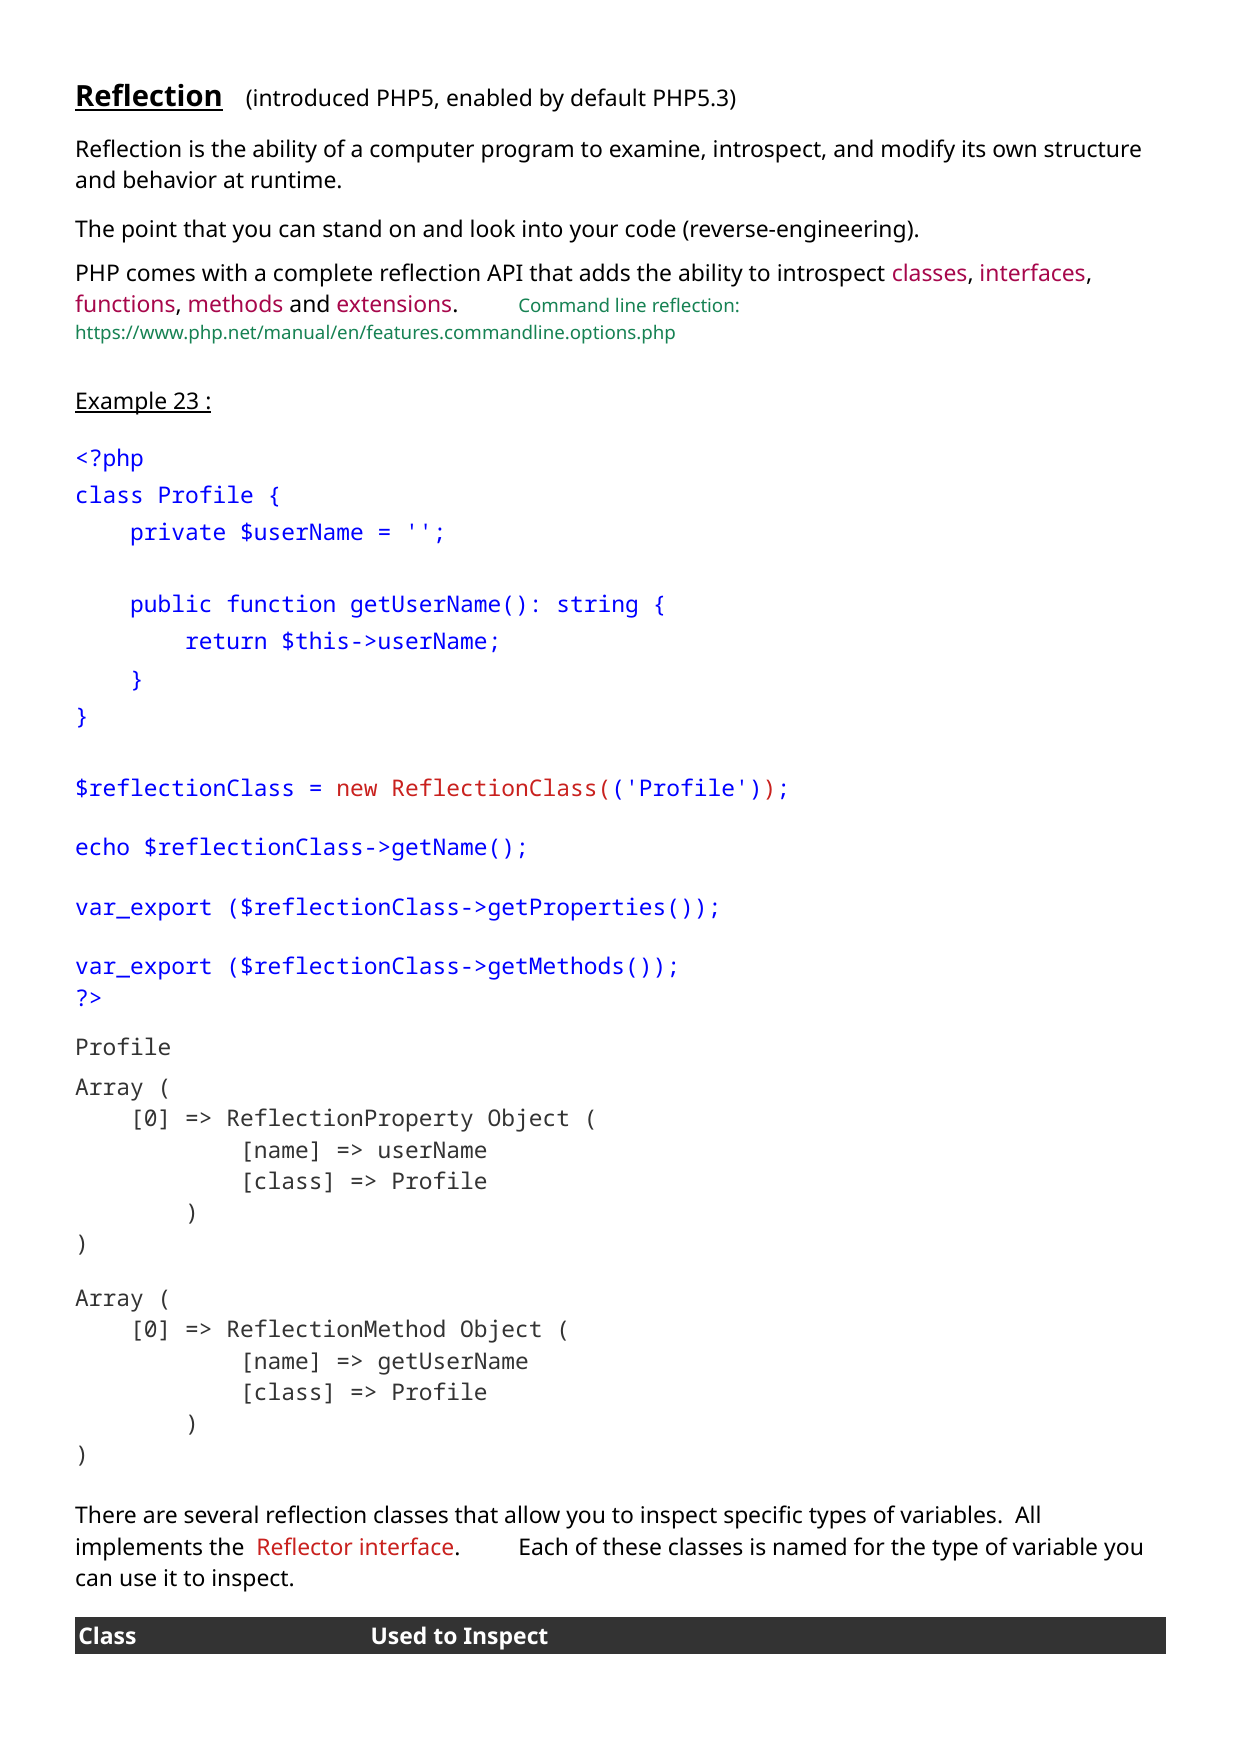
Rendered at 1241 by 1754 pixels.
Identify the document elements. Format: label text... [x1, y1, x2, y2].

text Profile [75, 1031, 1166, 1062]
text } [75, 663, 1166, 694]
text [name] => userName [75, 1133, 1166, 1165]
text Reflection is the ability of a computer program to examine, introspect, and modify its own structure and behavior at runtime. [75, 133, 1166, 195]
text ) [75, 1407, 1166, 1438]
text There are several reflection classes that allow you to inspect specific types of variables. All implements the Reflector interface. Each of these classes is named for the type of variable you can use it to inspect. [75, 1499, 1166, 1593]
text [0] => ReflectionMethod Object ( [75, 1313, 1166, 1345]
text private $userName = ''; [75, 516, 1166, 548]
text var_export ($reflectionClass->getMethods()); [75, 950, 1166, 982]
text PHP comes with a complete reflection API that adds the ability to introspect classes, interfaces, functions, methods and extensions. Command line reflection: https://www.php.net/manual/en/features.commandline.options.php [75, 256, 1166, 344]
text public function getUserName(): string { [75, 588, 1166, 619]
text [class] => Profile [75, 1376, 1166, 1407]
text return $this->userName; [75, 625, 1166, 657]
text Example 23 : [75, 385, 1166, 416]
text class Profile { [75, 479, 1166, 510]
text The point that you can stand on and look into your code (reverse-engineering). [75, 213, 1166, 244]
text ?> [75, 982, 1166, 1013]
text Array ( [75, 1071, 1166, 1102]
text [name] => getUserName [75, 1345, 1166, 1376]
text <?php [75, 442, 1166, 473]
text ) [75, 1227, 1166, 1258]
text Class Used to Inspect [75, 1617, 1166, 1654]
text $reflectionClass = new ReflectionClass(('Profile')); [75, 772, 1166, 803]
text [class] => Profile [75, 1165, 1166, 1196]
text ) [75, 1438, 1166, 1470]
subtitle Reflection (introduced PHP5, enabled by default PHP5.3) [75, 75, 1166, 115]
text echo $reflectionClass->getName(); [75, 831, 1166, 862]
text Array ( [75, 1282, 1166, 1313]
text ) [75, 1196, 1166, 1227]
text var_export ($reflectionClass->getProperties()); [75, 891, 1166, 922]
text [0] => ReflectionProperty Object ( [75, 1102, 1166, 1133]
text } [75, 700, 1166, 731]
